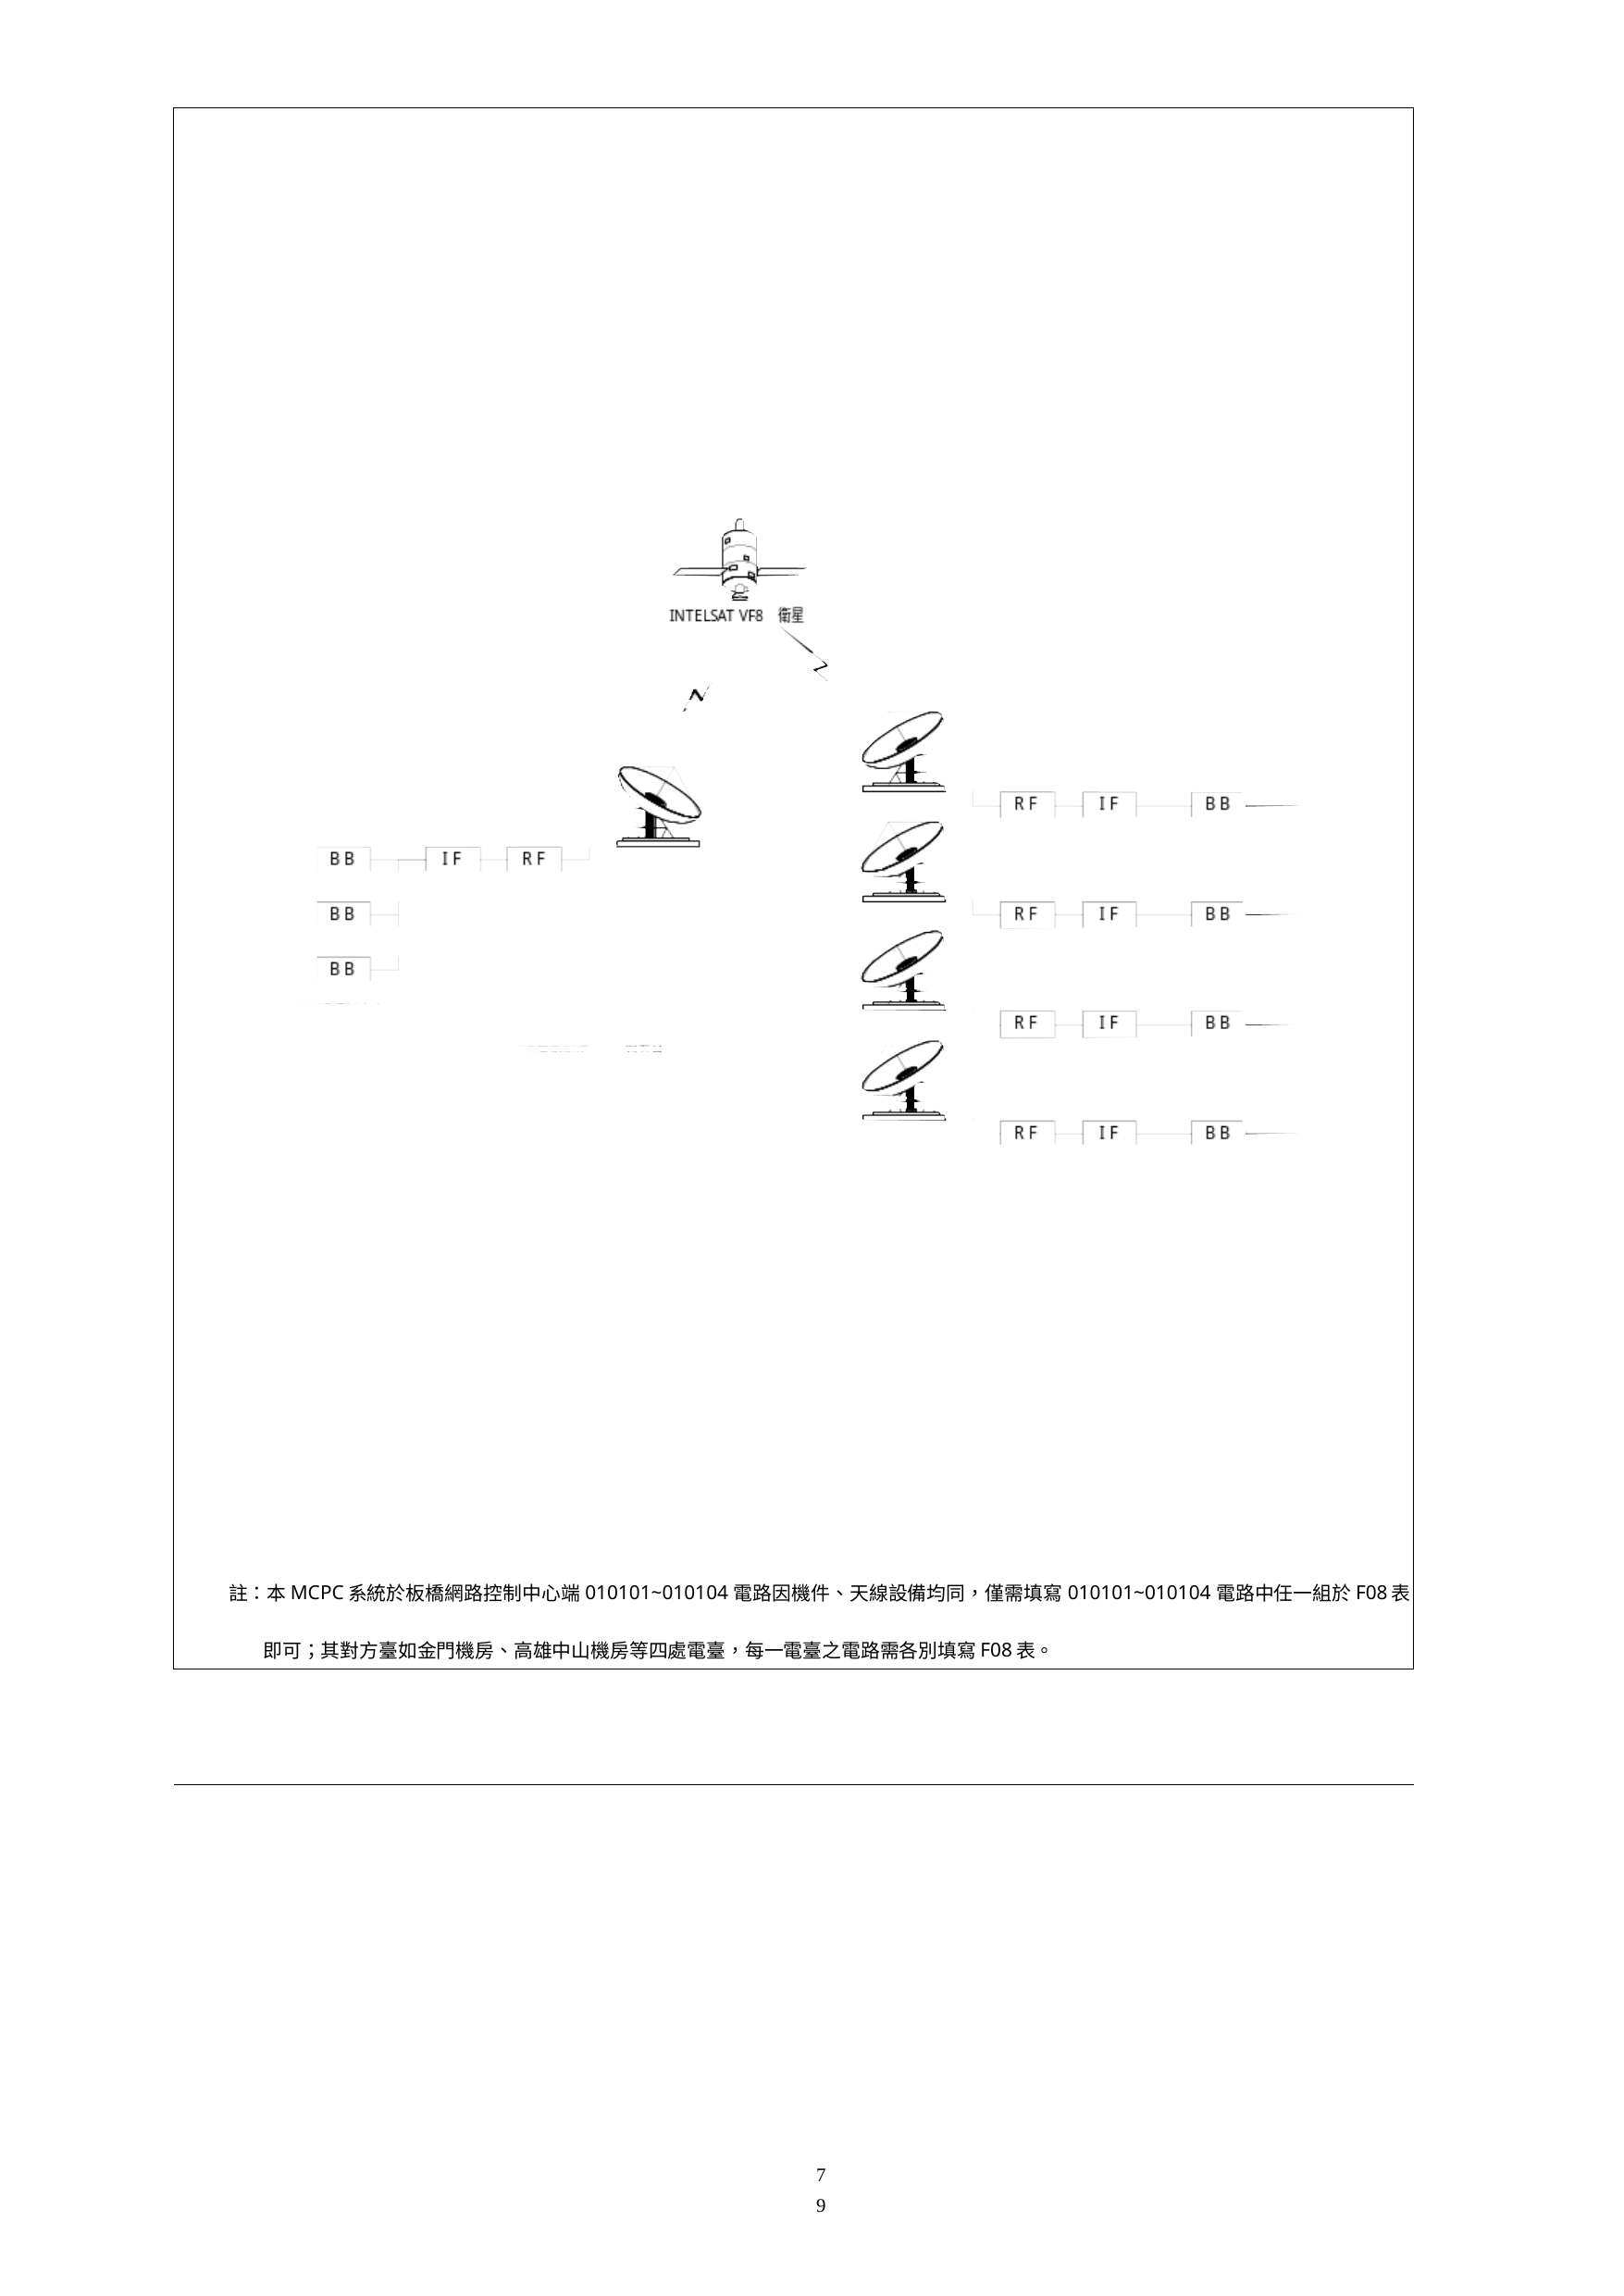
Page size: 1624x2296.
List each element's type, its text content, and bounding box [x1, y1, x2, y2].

table_cell [1414, 107, 1460, 1669]
table_cell [174, 1669, 1414, 1784]
table_cell [1414, 1669, 1460, 1784]
table_cell 註：本MCPC系統於板橋網路控制中心端 010101~010104 電路因機件、天線設備均同，僅需填寫 010101~010104 電路中任一組於F08表即可；其對方臺如金門機房、高雄中山機房等四處電臺，每一電臺之電路需各別填寫F08表。 [174, 108, 1413, 1669]
